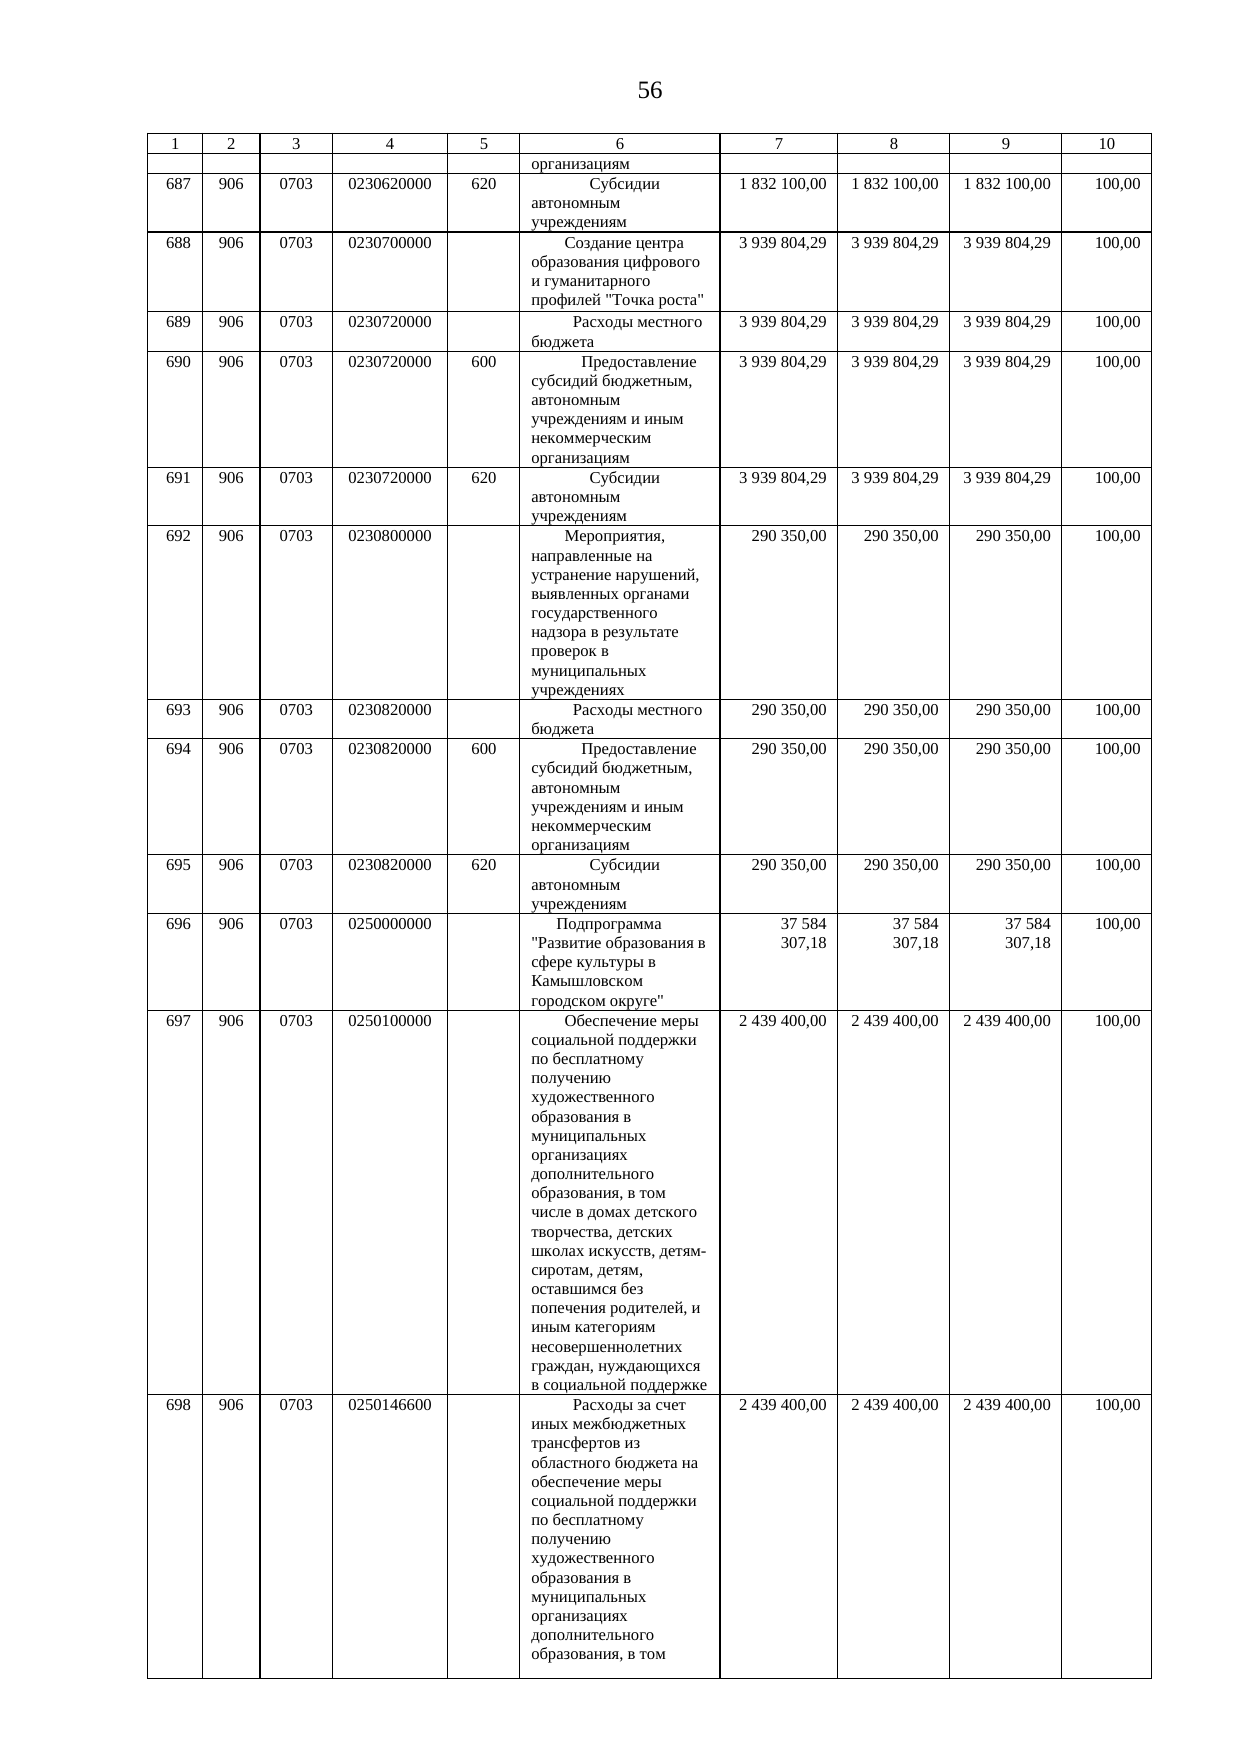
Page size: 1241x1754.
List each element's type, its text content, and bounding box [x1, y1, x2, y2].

table_cell Расходы местного бюджета [520, 312, 719, 351]
table_cell 1 832 100,00 [838, 174, 949, 231]
table_cell 906 [203, 855, 259, 913]
table_cell 0703 [261, 1011, 332, 1394]
table_cell 688 [148, 233, 202, 311]
table_cell 0703 [261, 352, 332, 467]
table_cell организациям [520, 154, 719, 173]
table_cell 3 939 804,29 [950, 312, 1061, 351]
table_cell 3 939 804,29 [838, 233, 949, 311]
table_cell 3 939 804,29 [838, 312, 949, 351]
table_cell 0703 [261, 1395, 332, 1678]
table_cell 0250146600 [333, 1395, 447, 1678]
table_cell 290 350,00 [950, 739, 1061, 854]
table_header 8 [838, 134, 949, 153]
table_cell 3 939 804,29 [950, 233, 1061, 311]
table_cell 620 [448, 174, 519, 231]
table_header 7 [721, 134, 837, 153]
table_cell [448, 312, 519, 351]
table_cell 0703 [261, 468, 332, 525]
table_cell 2 439 400,00 [950, 1011, 1061, 1394]
table_cell 100,00 [1062, 352, 1151, 467]
table_cell 0230800000 [333, 526, 447, 699]
table_cell [261, 154, 332, 173]
table_cell [448, 1395, 519, 1678]
table_cell 100,00 [1062, 700, 1151, 738]
table_cell 0230720000 [333, 468, 447, 525]
table_cell [448, 526, 519, 699]
table_cell Обеспечение меры социальной поддержки по бесплатному получению художественного образования в муниципальных организациях дополнительного образования, в том числе в домах детского творчества, детских школах искусств, детям-сиротам, детям, оставшимся без попечения родителей, и иным категориям несовершеннолетних граждан, нуждающихся в социальной поддержке [520, 1011, 719, 1394]
table_cell 690 [148, 352, 202, 467]
table_cell 0230620000 [333, 174, 447, 231]
table_cell 3 939 804,29 [721, 312, 837, 351]
table_header 3 [261, 134, 332, 153]
table_cell 3 939 804,29 [721, 352, 837, 467]
table_cell 906 [203, 312, 259, 351]
table_cell 695 [148, 855, 202, 913]
table_cell 37 584 307,18 [950, 914, 1061, 1009]
table_header 4 [333, 134, 447, 153]
table_cell [148, 154, 202, 173]
table_cell 0230820000 [333, 739, 447, 854]
table_cell 600 [448, 739, 519, 854]
table_cell [448, 914, 519, 1009]
table_cell 290 350,00 [950, 700, 1061, 738]
table_cell 100,00 [1062, 526, 1151, 699]
table_cell 0230700000 [333, 233, 447, 311]
table_cell 694 [148, 739, 202, 854]
table_cell 290 350,00 [721, 739, 837, 854]
table_cell 3 939 804,29 [950, 352, 1061, 467]
table_cell 100,00 [1062, 739, 1151, 854]
table_cell 0703 [261, 914, 332, 1009]
table_cell 906 [203, 700, 259, 738]
table_cell 290 350,00 [838, 700, 949, 738]
table_cell 290 350,00 [950, 855, 1061, 913]
table_cell 698 [148, 1395, 202, 1678]
table_cell Расходы местного бюджета [520, 700, 719, 738]
table_cell 290 350,00 [721, 700, 837, 738]
table_cell 37 584 307,18 [721, 914, 837, 1009]
table_cell 906 [203, 1011, 259, 1394]
table_cell 696 [148, 914, 202, 1009]
table_cell Предоставление субсидий бюджетным, автономным учреждениям и иным некоммерческим организациям [520, 739, 719, 854]
table_cell Расходы за счет иных межбюджетных трансфертов из областного бюджета на обеспечение меры социальной поддержки по бесплатному получению художественного образования в муниципальных организациях дополнительного образования, в том [520, 1395, 719, 1678]
table_cell 906 [203, 739, 259, 854]
table_cell [448, 233, 519, 311]
table_cell 906 [203, 1395, 259, 1678]
table_cell 906 [203, 233, 259, 311]
table_cell 290 350,00 [838, 739, 949, 854]
table_cell 0250000000 [333, 914, 447, 1009]
table_cell 100,00 [1062, 233, 1151, 311]
table_cell 1 832 100,00 [721, 174, 837, 231]
table_cell 2 439 400,00 [721, 1395, 837, 1678]
table_cell 290 350,00 [838, 855, 949, 913]
table_cell 2 439 400,00 [838, 1395, 949, 1678]
table_cell 0703 [261, 700, 332, 738]
table_cell 0703 [261, 312, 332, 351]
table_cell [333, 154, 447, 173]
table_cell Подпрограмма "Развитие образования в сфере культуры в Камышловском городском округе" [520, 914, 719, 1009]
table_cell 906 [203, 526, 259, 699]
table_cell 37 584 307,18 [838, 914, 949, 1009]
table_cell 2 439 400,00 [950, 1395, 1061, 1678]
table_cell 3 939 804,29 [950, 468, 1061, 525]
table_cell 100,00 [1062, 1011, 1151, 1394]
table_cell 2 439 400,00 [838, 1011, 949, 1394]
table_cell 693 [148, 700, 202, 738]
table_cell 620 [448, 468, 519, 525]
table_cell [1062, 154, 1151, 173]
table_header 6 [520, 134, 719, 153]
table_cell 100,00 [1062, 468, 1151, 525]
table_cell 100,00 [1062, 855, 1151, 913]
table_cell 290 350,00 [721, 855, 837, 913]
table_cell 906 [203, 174, 259, 231]
table_cell 692 [148, 526, 202, 699]
table_cell 100,00 [1062, 1395, 1151, 1678]
table_cell 100,00 [1062, 174, 1151, 231]
table_cell 0703 [261, 526, 332, 699]
table_cell 906 [203, 468, 259, 525]
table_cell [448, 1011, 519, 1394]
table_cell [950, 154, 1061, 173]
table_header 10 [1062, 134, 1151, 153]
table_cell 3 939 804,29 [721, 233, 837, 311]
table_cell 620 [448, 855, 519, 913]
table_cell 0703 [261, 739, 332, 854]
table_cell 0230820000 [333, 855, 447, 913]
table_cell Субсидии автономным учреждениям [520, 468, 719, 525]
table_header 2 [203, 134, 259, 153]
table_header 9 [950, 134, 1061, 153]
table_cell 1 832 100,00 [950, 174, 1061, 231]
table_cell Предоставление субсидий бюджетным, автономным учреждениям и иным некоммерческим организациям [520, 352, 719, 467]
table_cell Создание центра образования цифрового и гуманитарного профилей "Точка роста" [520, 233, 719, 311]
table_cell Субсидии автономным учреждениям [520, 174, 719, 231]
table_cell 3 939 804,29 [721, 468, 837, 525]
table_cell 697 [148, 1011, 202, 1394]
table_cell 0703 [261, 233, 332, 311]
table_cell 689 [148, 312, 202, 351]
table_cell 100,00 [1062, 312, 1151, 351]
table_cell 691 [148, 468, 202, 525]
table_cell [838, 154, 949, 173]
table_cell 3 939 804,29 [838, 352, 949, 467]
table_cell [448, 154, 519, 173]
table_cell 0250100000 [333, 1011, 447, 1394]
table_cell [721, 154, 837, 173]
table_cell 906 [203, 914, 259, 1009]
table_cell 600 [448, 352, 519, 467]
table_cell 2 439 400,00 [721, 1011, 837, 1394]
table_cell 0230820000 [333, 700, 447, 738]
table_cell Субсидии автономным учреждениям [520, 855, 719, 913]
table_cell 0703 [261, 174, 332, 231]
table_cell 100,00 [1062, 914, 1151, 1009]
table_cell 0230720000 [333, 352, 447, 467]
table_cell 0230720000 [333, 312, 447, 351]
table_cell [448, 700, 519, 738]
table_cell 290 350,00 [838, 526, 949, 699]
table_cell 290 350,00 [721, 526, 837, 699]
table_header 1 [148, 134, 202, 153]
table_header 5 [448, 134, 519, 153]
table_cell [203, 154, 259, 173]
table_cell 687 [148, 174, 202, 231]
table_cell Мероприятия, направленные на устранение нарушений, выявленных органами государственного надзора в результате проверок в муниципальных учреждениях [520, 526, 719, 699]
table_cell 0703 [261, 855, 332, 913]
table_cell 3 939 804,29 [838, 468, 949, 525]
table_cell 906 [203, 352, 259, 467]
table_cell 290 350,00 [950, 526, 1061, 699]
